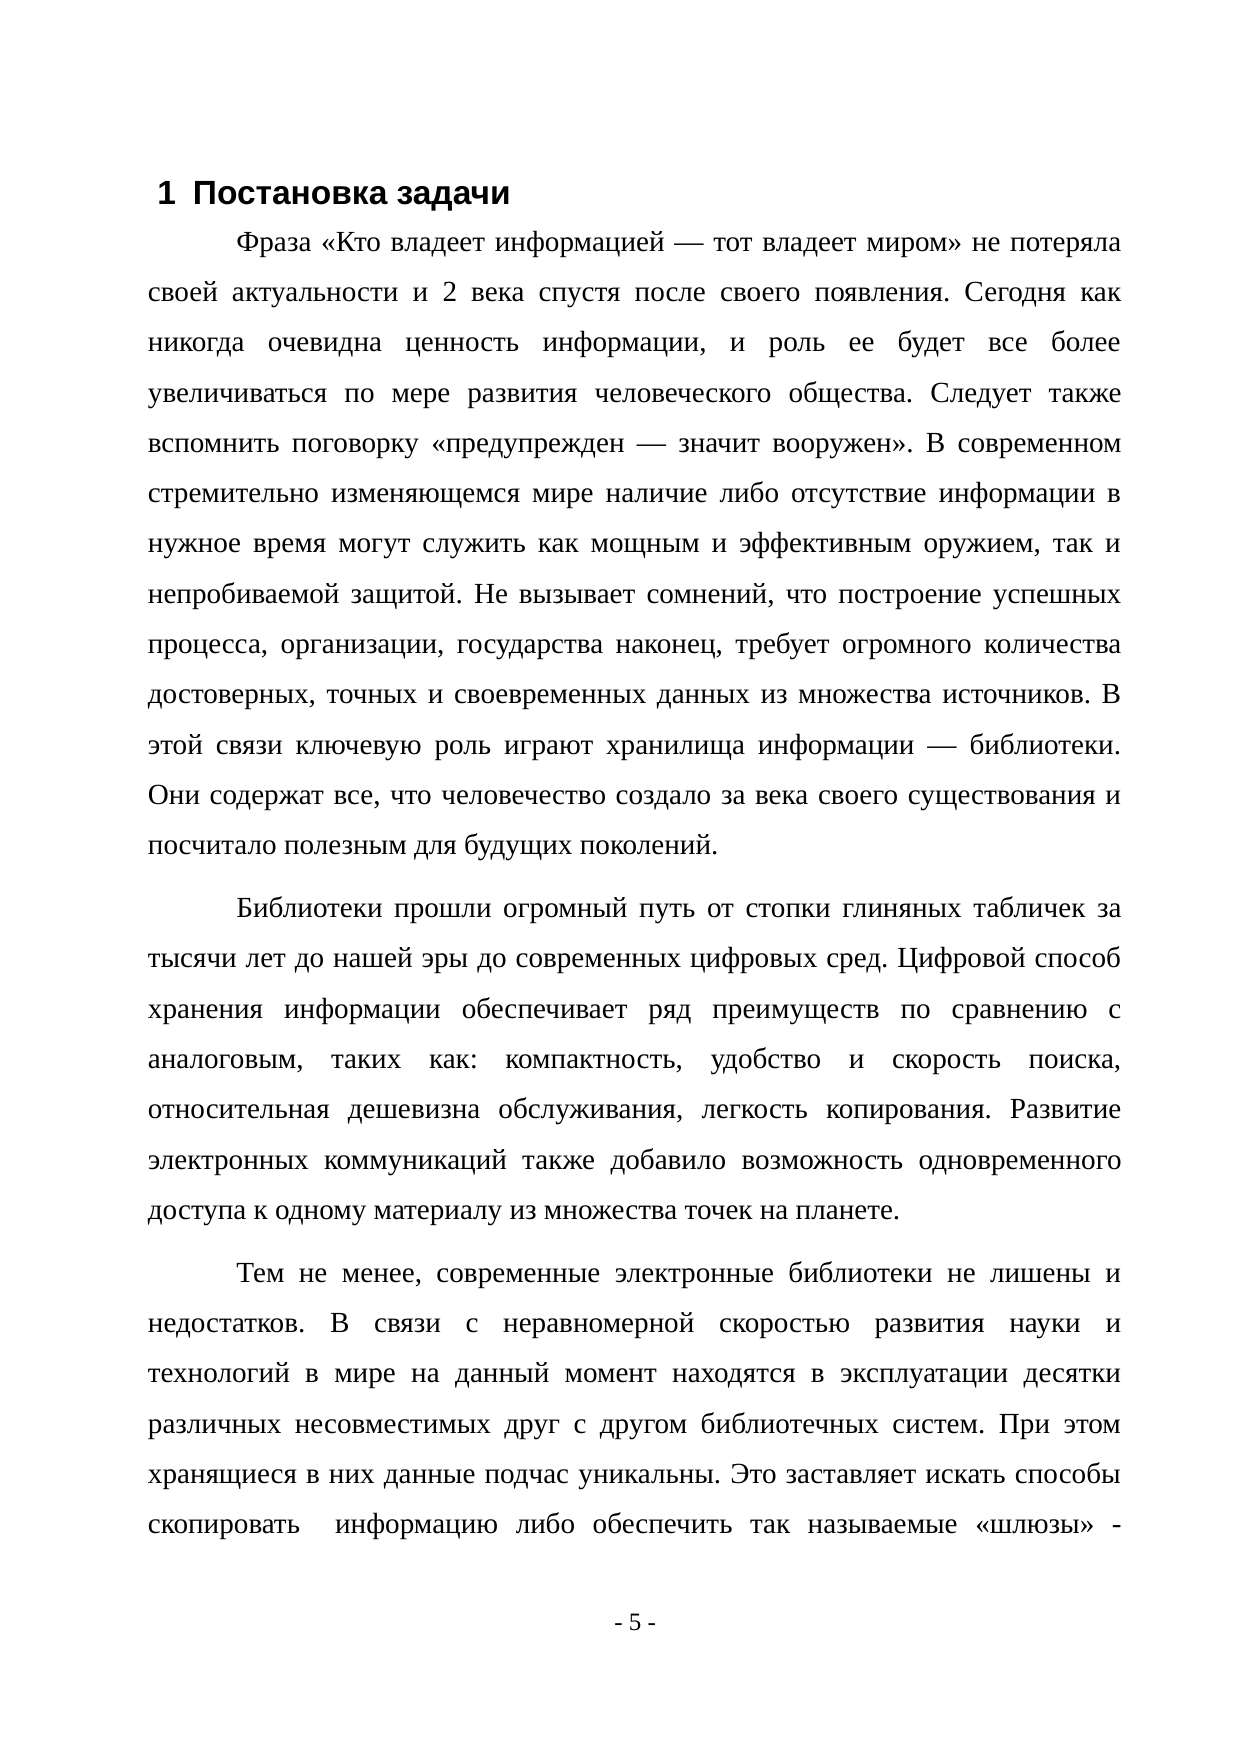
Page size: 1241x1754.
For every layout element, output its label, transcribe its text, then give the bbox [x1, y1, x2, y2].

text Фраза «Кто владеет информацией — тот владеет миром» не потеряла своей актуальности и 2 века спустя после своего появления. Сегодня как никогда очевидна ценность информации, и роль ее будет все более увеличиваться по мере развития человеческого общества. Следует также вспомнить поговорку «предупрежден — значит вооружен». В современном стремительно изменяющемся мире наличие либо отсутствие информации в нужное время могут служить как мощным и эффективным оружием, так и непробиваемой защитой. Не вызывает сомнений, что построение успешных процесса, организации, государства наконец, требует огромного количества достоверных, точных и своевременных данных из множества источников. В этой связи ключевую роль играют хранилища информации — библиотеки. Они содержат все, что человечество создало за века своего существования и посчитало полезным для будущих поколений. [148, 224, 1122, 861]
text Тем не менее, современные электронные библиотеки не лишены и недостатков. В связи с неравномерной скоростью развития науки и технологий в мире на данный момент находятся в эксплуатации десятки различных несовместимых друг с другом библиотечных систем. При этом хранящиеся в них данные подчас уникальны. Это заставляет искать способы скопировать информацию либо обеспечить так называемые «шлюзы» [148, 1255, 1122, 1540]
text Библиотеки прошли огромный путь от стопки глиняных табличек за тысячи лет до нашей эры до современных цифровых сред. Цифровой способ хранения информации обеспечивает ряд преимуществ по сравнению с аналоговым, таких как: компактность, удобство и скорость поиска, относительная дешевизна обслуживания, легкость копирования. Развитие электронных коммуникаций также добавило возможность одновременного доступа к одному материалу из множества точек на планете. [148, 890, 1122, 1226]
subtitle Постановка задачи [148, 173, 1122, 211]
